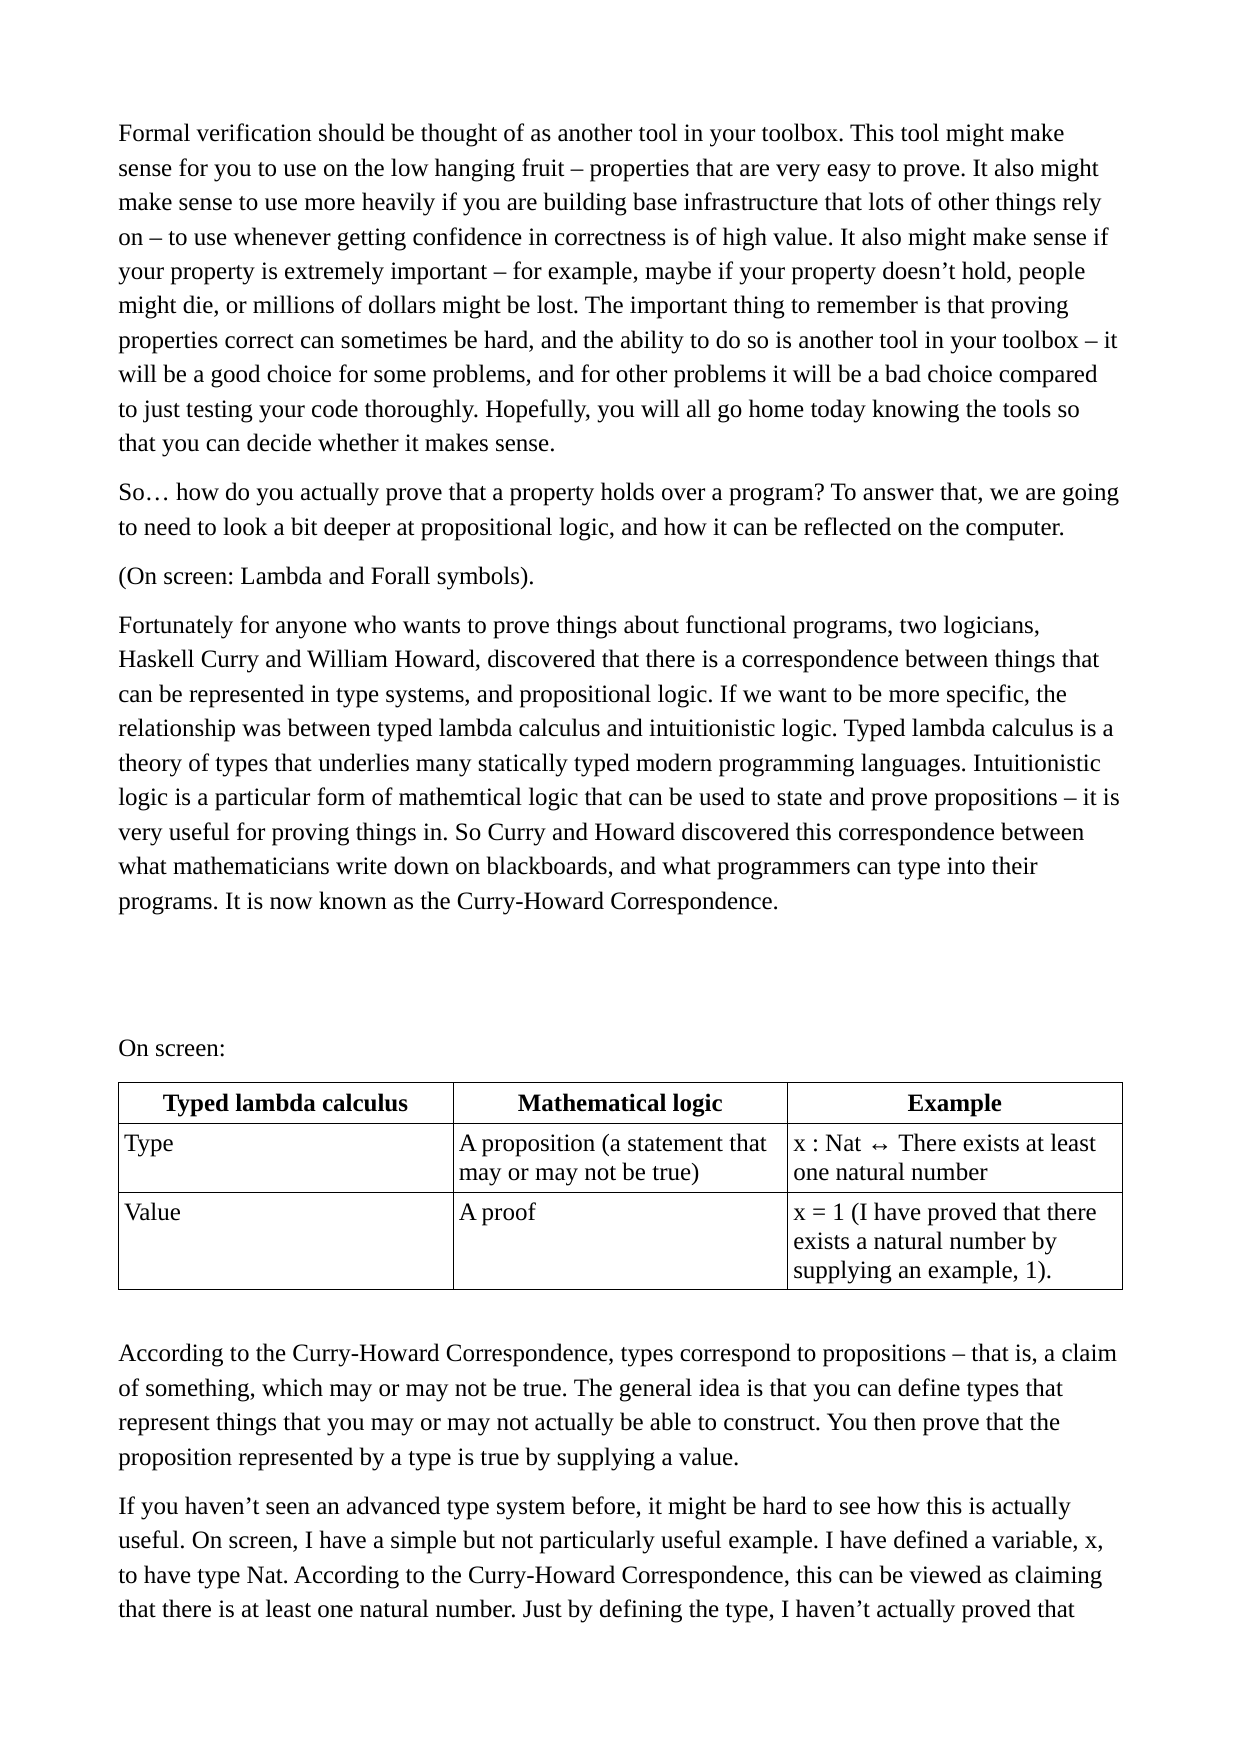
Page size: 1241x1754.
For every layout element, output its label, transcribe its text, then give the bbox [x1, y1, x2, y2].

table_header Mathematical logic [454, 1083, 787, 1122]
text According to the Curry-Howard Correspondence, types correspond to propositions – that is, a claim of something, which may or may not be true. The general idea is that you can define types that represent things that you may or may not actually be able to construct. You then prove that the proposition represented by a type is true by supplying a value. [118, 1338, 1122, 1471]
text So… how do you actually prove that a property holds over a program? To answer that, we are going to need to look a bit deeper at propositional logic, and how it can be reflected on the computer. [118, 477, 1122, 541]
table_header Example [788, 1083, 1122, 1122]
text If you haven’t seen an advanced type system before, it might be hard to see how this is actually useful. On screen, I have a simple but not particularly useful example. I have defined a variable, x, to have type Nat. According to the Curry-Howard Correspondence, this can be viewed as claiming that there is at least one natural number. Just by defining the type, I haven’t actually proved that [118, 1491, 1122, 1623]
table_cell Type [119, 1124, 453, 1192]
table_cell x : Nat ↔ There exists at least one natural number [788, 1124, 1122, 1192]
table_header Typed lambda calculus [119, 1083, 453, 1122]
text Fortunately for anyone who wants to prove things about functional programs, two logicians, Haskell Curry and William Howard, discovered that there is a correspondence between things that can be represented in type systems, and propositional logic. If we want to be more specific, the relationship was between typed lambda calculus and intuitionistic logic. Typed lambda calculus is a theory of types that underlies many statically typed modern programming languages. Intuitionistic logic is a particular form of mathemtical logic that can be used to state and prove propositions – it is very useful for proving things in. So Curry and Howard discovered this correspondence between what mathematicians write down on blackboards, and what programmers can type into their programs. It is now known as the Curry-Howard Correspondence. [118, 610, 1122, 915]
text Formal verification should be thought of as another tool in your toolbox. This tool might make sense for you to use on the low hanging fruit – properties that are very easy to prove. It also might make sense to use more heavily if you are building base infrastructure that lots of other things rely on – to use whenever getting confidence in correctness is of high value. It also might make sense if your property is extremely important – for example, maybe if your property doesn’t hold, people might die, or millions of dollars might be lost. The important thing to remember is that proving properties correct can sometimes be hard, and the ability to do so is another tool in your toolbox – it will be a good choice for some problems, and for other problems it will be a bad choice compared to just testing your code thoroughly. Hopefully, you will all go home today knowing the tools so that you can decide whether it makes sense. [118, 118, 1122, 457]
table_cell Value [119, 1193, 453, 1289]
text On screen: [118, 1033, 1122, 1062]
table_cell A proof [454, 1193, 787, 1289]
text (On screen: Lambda and Forall symbols). [118, 561, 1122, 590]
table_cell A proposition (a statement that may or may not be true) [454, 1124, 787, 1192]
table_cell x = 1 (I have proved that there exists a natural number by supplying an example, 1). [788, 1193, 1122, 1289]
